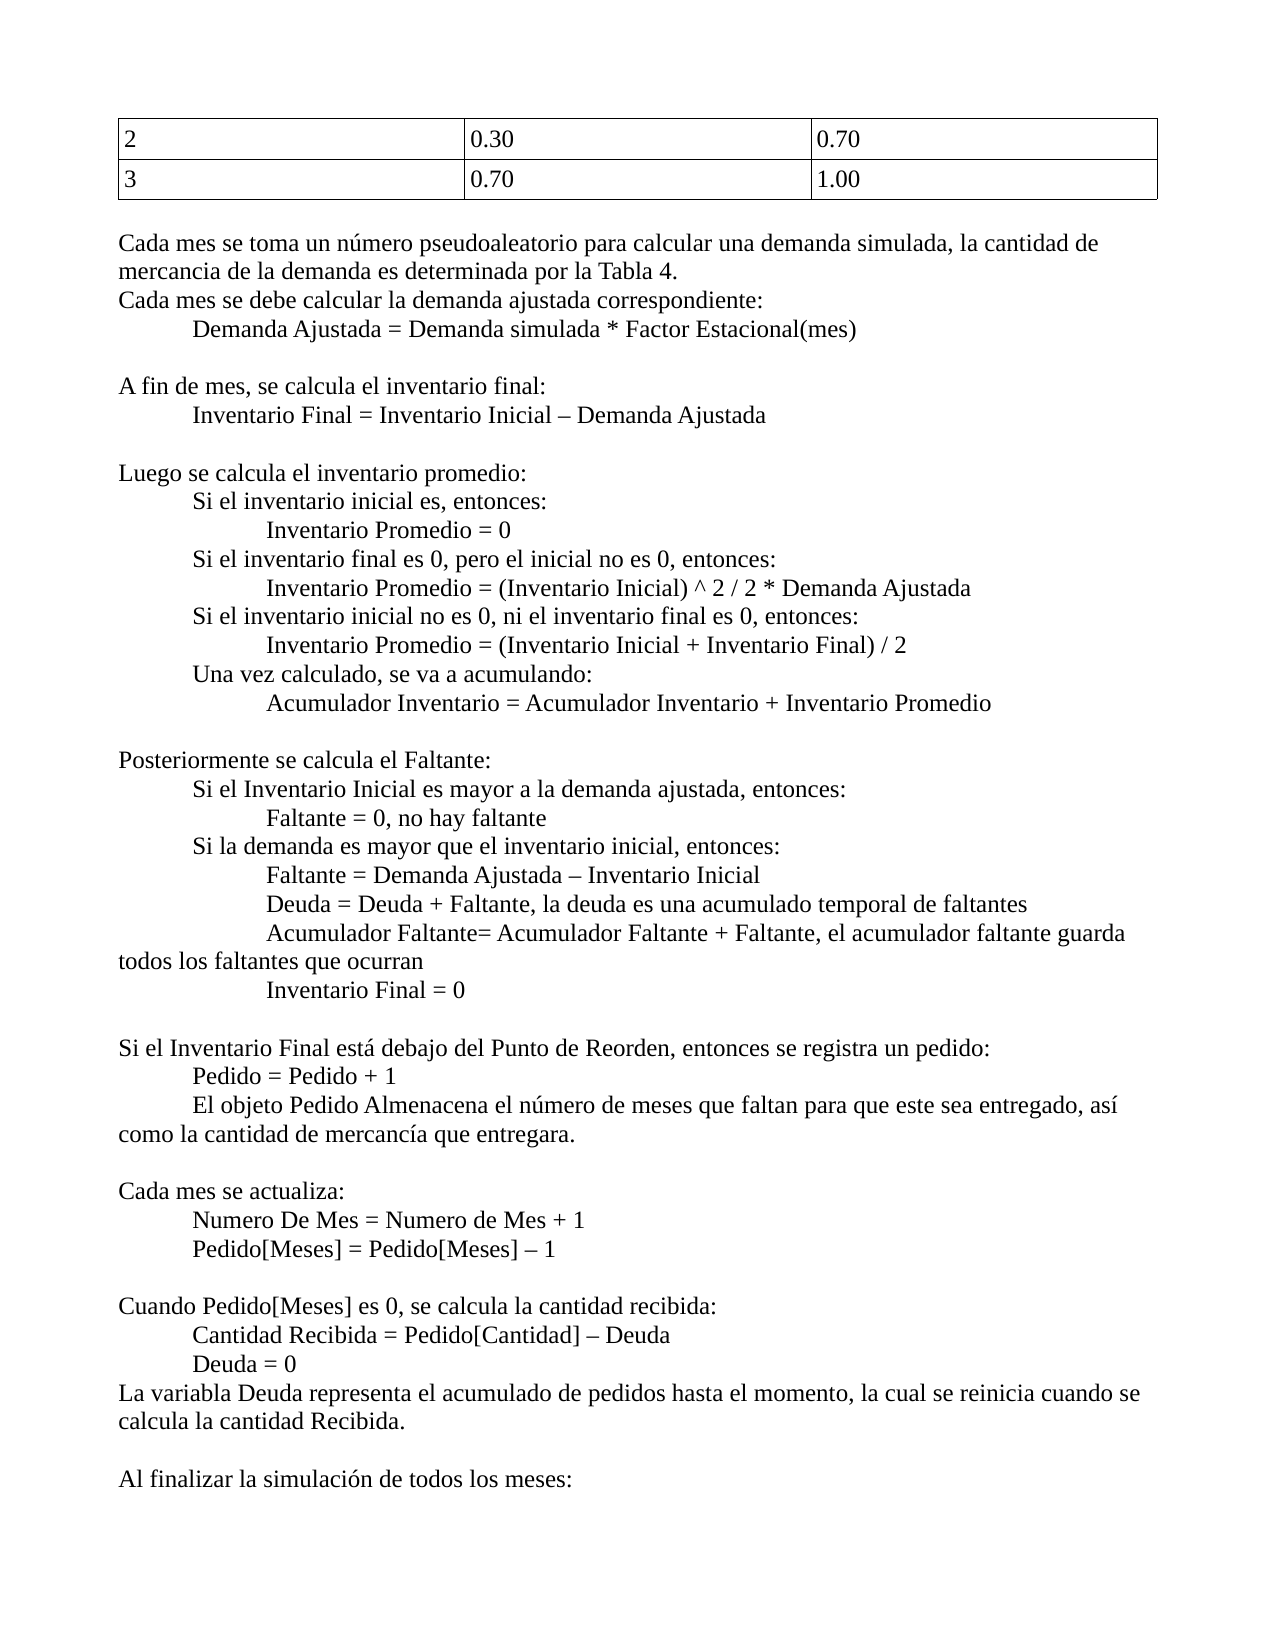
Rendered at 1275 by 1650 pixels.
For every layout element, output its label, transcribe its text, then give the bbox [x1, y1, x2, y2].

text Deuda = 0 [118, 1349, 1157, 1378]
text La variabla Deuda representa el acumulado de pedidos hasta el momento, la cual se reinicia cuando se calcula la cantidad Recibida. [118, 1378, 1157, 1435]
text El objeto Pedido Almenacena el número de meses que faltan para que este sea entregado, así como la cantidad de mercancía que entregara. [118, 1090, 1157, 1148]
table_cell 0.70 [812, 119, 1157, 158]
text Cuando Pedido[Meses] es 0, se calcula la cantidad recibida: [118, 1291, 1157, 1320]
text Cantidad Recibida = Pedido[Cantidad] – Deuda [118, 1320, 1157, 1349]
text Cada mes se toma un número pseudoaleatorio para calcular una demanda simulada, la cantidad de mercancia de la demanda es determinada por la Tabla 4. [118, 228, 1157, 285]
text Demanda Ajustada = Demanda simulada * Factor Estacional(mes) [118, 314, 1157, 343]
text Numero De Mes = Numero de Mes + 1 [118, 1205, 1157, 1234]
text Faltante = Demanda Ajustada – Inventario Inicial [118, 860, 1157, 889]
text Deuda = Deuda + Faltante, la deuda es una acumulado temporal de faltantes [118, 889, 1157, 918]
text Inventario Final = 0 [118, 975, 1157, 1004]
text Si el Inventario Final está debajo del Punto de Reorden, entonces se registra un pedido: [118, 1033, 1157, 1061]
text Acumulador Inventario = Acumulador Inventario + Inventario Promedio [118, 688, 1157, 716]
text Pedido = Pedido + 1 [118, 1061, 1157, 1090]
text Luego se calcula el inventario promedio: [118, 458, 1157, 486]
text Posteriormente se calcula el Faltante: [118, 745, 1157, 774]
table_cell 3 [119, 160, 464, 199]
text Si la demanda es mayor que el inventario inicial, entonces: [118, 831, 1157, 860]
text Si el inventario final es 0, pero el inicial no es 0, entonces: [118, 544, 1157, 573]
text Inventario Final = Inventario Inicial – Demanda Ajustada [118, 400, 1157, 429]
text Una vez calculado, se va a acumulando: [118, 659, 1157, 688]
table_cell 2 [119, 119, 464, 158]
text Acumulador Faltante= Acumulador Faltante + Faltante, el acumulador faltante guarda todos los faltantes que ocurran [118, 918, 1157, 975]
text A fin de mes, se calcula el inventario final: [118, 371, 1157, 400]
text Si el Inventario Inicial es mayor a la demanda ajustada, entonces: [118, 774, 1157, 803]
text Si el inventario inicial es, entonces: [118, 486, 1157, 515]
text Faltante = 0, no hay faltante [118, 803, 1157, 831]
table_cell 0.70 [465, 160, 811, 199]
text Inventario Promedio = 0 [118, 515, 1157, 544]
table_cell 0.30 [465, 119, 811, 158]
text Inventario Promedio = (Inventario Inicial) ^ 2 / 2 * Demanda Ajustada [118, 573, 1157, 601]
text Pedido[Meses] = Pedido[Meses] – 1 [118, 1234, 1157, 1263]
text Cada mes se debe calcular la demanda ajustada correspondiente: [118, 285, 1157, 314]
text Si el inventario inicial no es 0, ni el inventario final es 0, entonces: [118, 601, 1157, 630]
text Cada mes se actualiza: [118, 1176, 1157, 1205]
table_cell 1.00 [812, 160, 1157, 199]
text Al finalizar la simulación de todos los meses: [118, 1464, 1157, 1493]
text Inventario Promedio = (Inventario Inicial + Inventario Final) / 2 [118, 630, 1157, 659]
